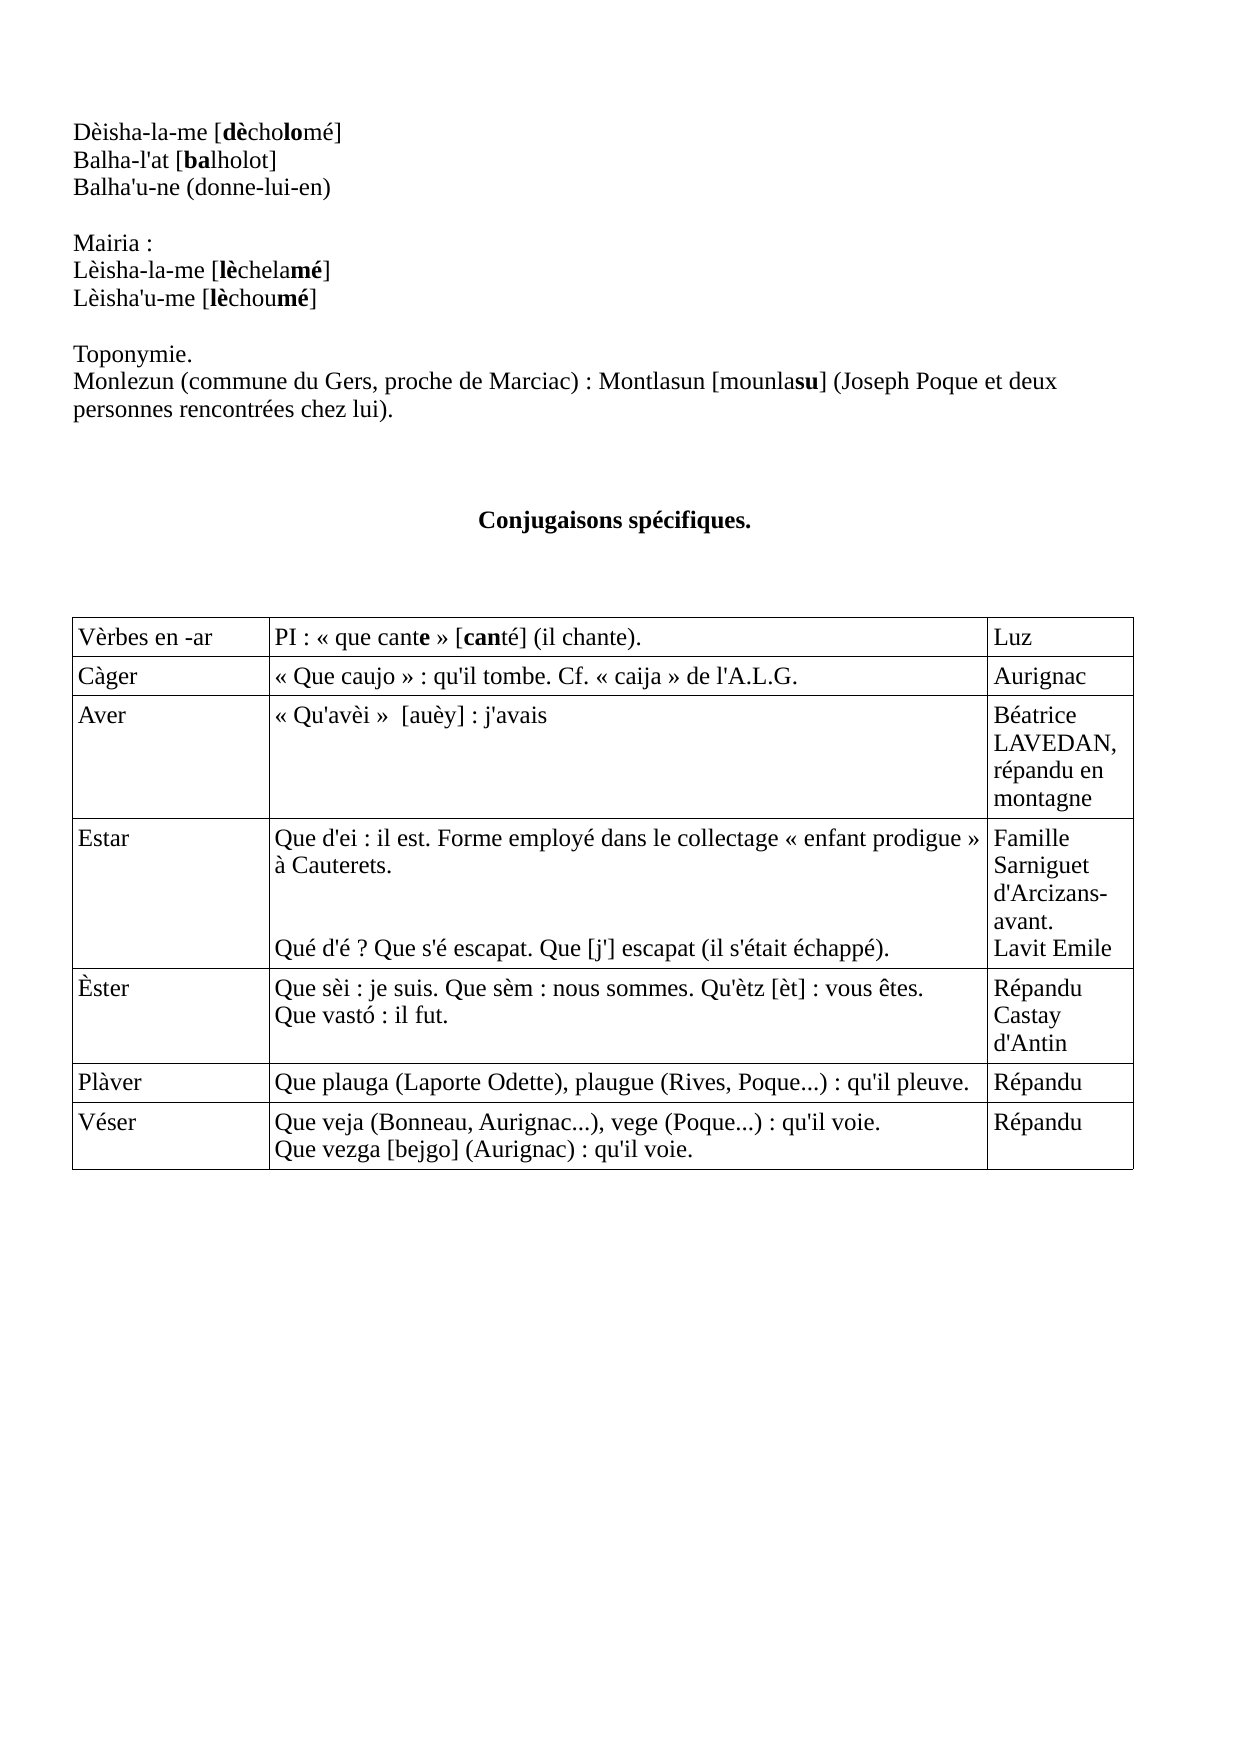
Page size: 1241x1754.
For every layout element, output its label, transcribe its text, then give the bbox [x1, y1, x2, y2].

table_cell Que d'ei : il est. Forme employé dans le collectage « enfant prodigue » à Cauterets. Qué d'é ? Que s'é escapat. Que [j'] escapat (il s'était échappé). [270, 819, 987, 968]
text Toponymie. [73, 340, 1162, 367]
table_cell Béatrice LAVEDAN, répandu en montagne [988, 696, 1133, 818]
table_cell Càger [73, 657, 269, 695]
text Monlezun (commune du Gers, proche de Marciac) : Montlasun [mounlasu] (Joseph Poque et deux personnes rencontrées chez lui). [73, 367, 1162, 423]
table_cell Estar [73, 819, 269, 968]
table_header Luz [988, 618, 1133, 656]
table_cell Que veja (Bonneau, Aurignac...), vege (Poque...) : qu'il voie. Que vezga [bejgo] (Aurignac) : qu'il voie. [270, 1103, 987, 1169]
text Lèisha-la-me [lèchelamé] [73, 257, 1162, 284]
text Mairia : [73, 229, 1162, 257]
text Dèisha-la-me [dècholomé] [73, 118, 1162, 146]
table_cell Véser [73, 1103, 269, 1169]
text Balha-l'at [balholot] [73, 146, 1162, 173]
text Balha'u-ne (donne-lui-en) [73, 173, 1162, 201]
table_cell Famille Sarniguet d'Arcizans-avant. Lavit Emile [988, 819, 1133, 968]
table_cell « Que caujo » : qu'il tombe. Cf. « caija » de l'A.L.G. [270, 657, 987, 695]
table_cell Aver [73, 696, 269, 818]
table_cell Aurignac [988, 657, 1133, 695]
table_cell Répandu [988, 1103, 1133, 1169]
table_cell Que plauga (Laporte Odette), plaugue (Rives, Poque...) : qu'il pleuve. [270, 1064, 987, 1102]
text Conjugaisons spécifiques. [73, 506, 1162, 534]
table_cell Èster [73, 969, 269, 1063]
table_header PI : « que cante » [canté] (il chante). [270, 618, 987, 656]
table_cell « Qu'avèi » [auèy] : j'avais [270, 696, 987, 818]
table_cell Plàver [73, 1064, 269, 1102]
table_cell Que sèi : je suis. Que sèm : nous sommes. Qu'ètz [èt] : vous êtes. Que vastó : il fut. [270, 969, 987, 1063]
table_cell Répandu [988, 1064, 1133, 1102]
table_cell Répandu Castay d'Antin [988, 969, 1133, 1063]
table_header Vèrbes en -ar [73, 618, 269, 656]
text Lèisha'u-me [lèchoumé] [73, 284, 1162, 312]
